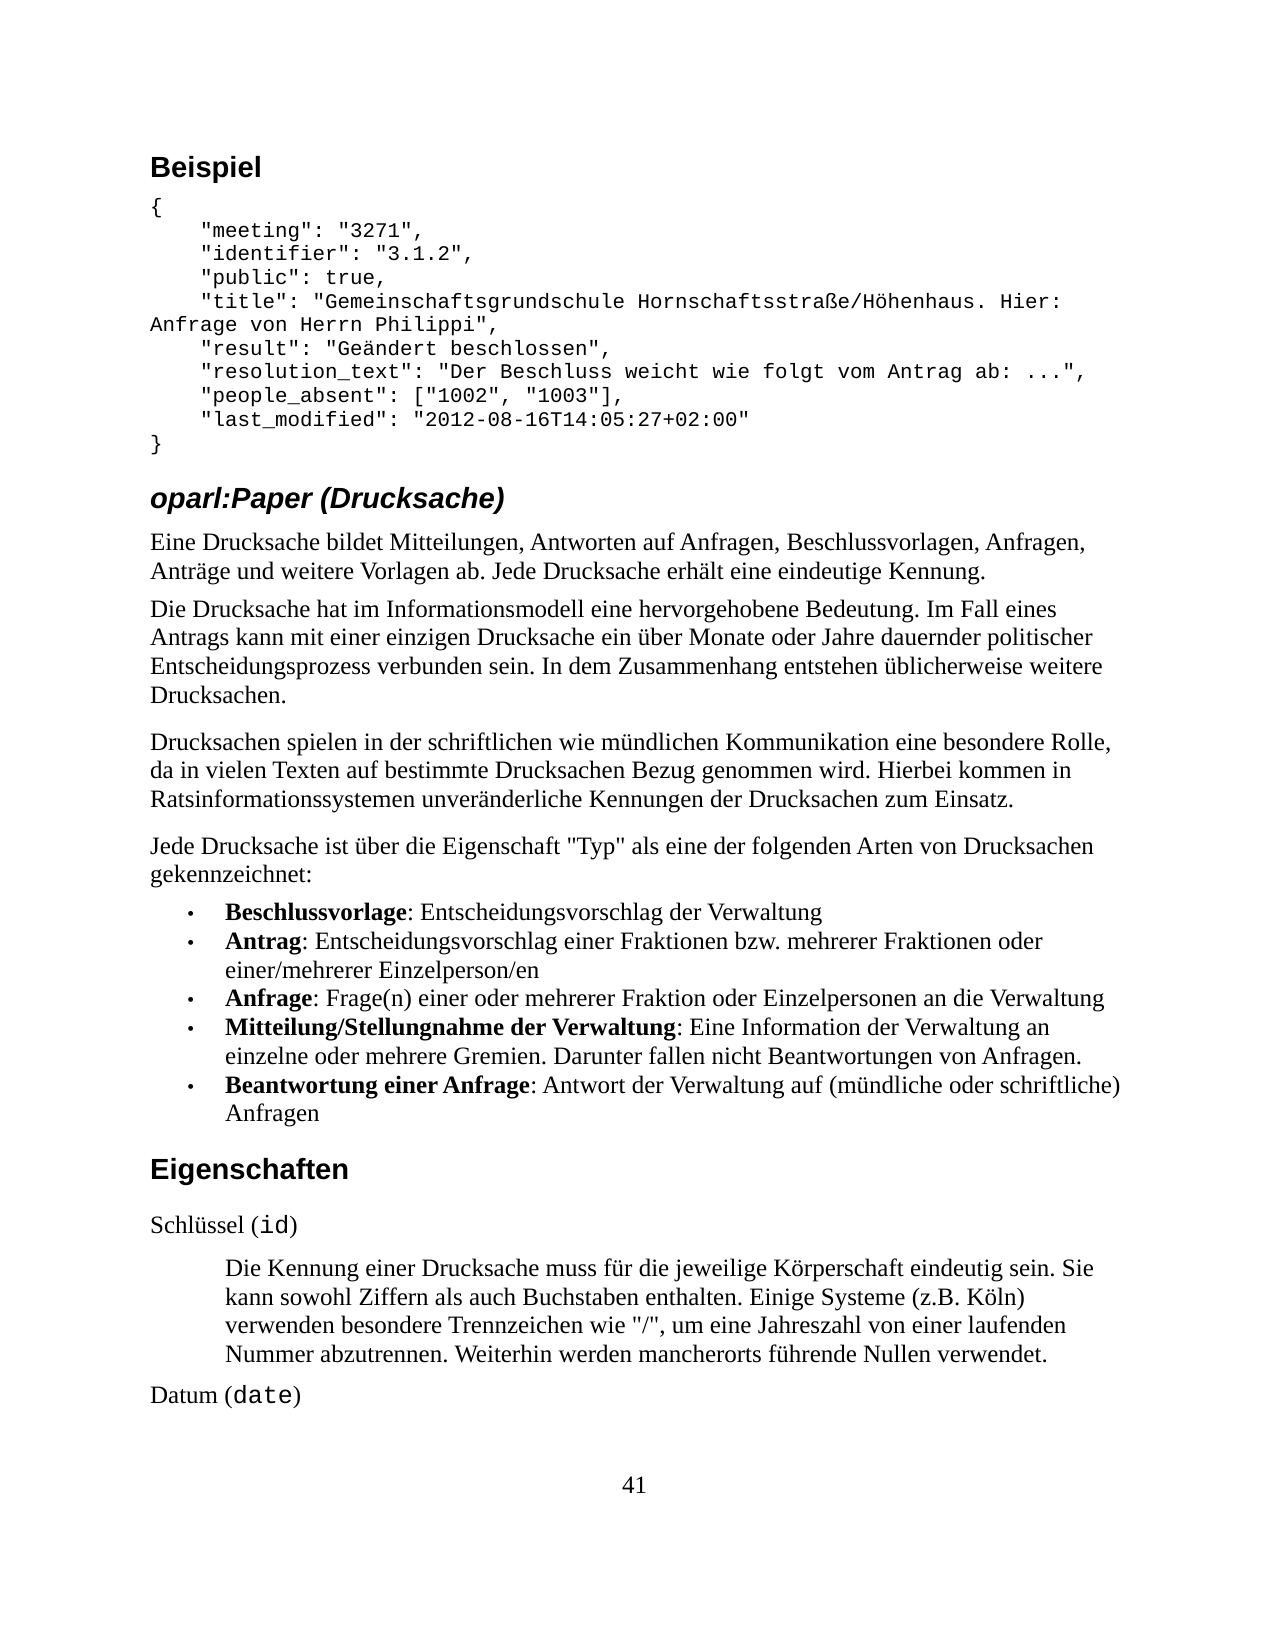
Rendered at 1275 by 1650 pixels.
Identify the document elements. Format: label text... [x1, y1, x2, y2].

list Anfrage: Frage(n) einer oder mehrerer Fraktion oder Einzelpersonen an die Verwaltung [187, 983, 1125, 1012]
subtitle oparl:Paper (Drucksache) [150, 481, 1125, 515]
text } [150, 432, 1125, 456]
text "meeting": "3271", [150, 220, 1125, 243]
subtitle Eigenschaften [150, 1152, 1125, 1186]
text Die Drucksache hat im Informationsmodell eine hervorgehobene Bedeutung. Im Fall eines Antrags kann mit einer einzigen Drucksache ein über Monate oder Jahre dauernder politischer Entscheidungsprozess verbunden sein. In dem Zusammenhang entstehen üblicherweise weitere Drucksachen. [150, 594, 1125, 709]
text Die Kennung einer Drucksache muss für die jeweilige Körperschaft eindeutig sein. Sie kann sowohl Ziffern als auch Buchstaben enthalten. Einige Systeme (z.B. Köln) verwenden besondere Trennzeichen wie "/", um eine Jahreszahl von einer laufenden Nummer abzutrennen. Weiterhin werden mancherorts führende Nullen verwendet. [225, 1253, 1125, 1368]
text Schlüssel (id) [150, 1210, 1125, 1241]
text "public": true, [150, 267, 1125, 291]
text Jede Drucksache ist über die Eigenschaft "Typ" als eine der folgenden Arten von Drucksachen gekennzeichnet: [150, 831, 1125, 888]
list Mitteilung/Stellungnahme der Verwaltung: Eine Information der Verwaltung an einzelne oder mehrere Gremien. Darunter fallen nicht Beantwortungen von Anfragen. [187, 1012, 1125, 1070]
text Datum (date) [150, 1380, 1125, 1411]
text { [150, 196, 1125, 220]
text Drucksachen spielen in der schriftlichen wie mündlichen Kommunikation eine besondere Rolle, da in vielen Texten auf bestimmte Drucksachen Bezug genommen wird. Hierbei kommen in Ratsinformationssystemen unveränderliche Kennungen der Drucksachen zum Einsatz. [150, 727, 1125, 813]
text "resolution_text": "Der Beschluss weicht wie folgt vom Antrag ab: ...", [150, 362, 1125, 385]
text "last_modified": "2012-08-16T14:05:27+02:00" [150, 409, 1125, 432]
text "people_absent": ["1002", "1003"], [150, 385, 1125, 409]
list Beantwortung einer Anfrage: Antwort der Verwaltung auf (mündliche oder schriftliche) Anfragen [187, 1070, 1125, 1127]
list Antrag: Entscheidungsvorschlag einer Fraktionen bzw. mehrerer Fraktionen oder einer/mehrerer Einzelperson/en [187, 926, 1125, 983]
text "identifier": "3.1.2", [150, 243, 1125, 267]
text "title": "Gemeinschaftsgrundschule Hornschaftsstraße/Höhenhaus. Hier: Anfrage von Herrn Philippi", [150, 291, 1125, 338]
list Beschlussvorlage: Entscheidungsvorschlag der Verwaltung [187, 897, 1125, 926]
text "result": "Geändert beschlossen", [150, 338, 1125, 362]
subtitle Beispiel [150, 150, 1125, 183]
text Eine Drucksache bildet Mitteilungen, Antworten auf Anfragen, Beschlussvorlagen, Anfragen, Anträge und weitere Vorlagen ab. Jede Drucksache erhält eine eindeutige Kennung. [150, 527, 1125, 585]
